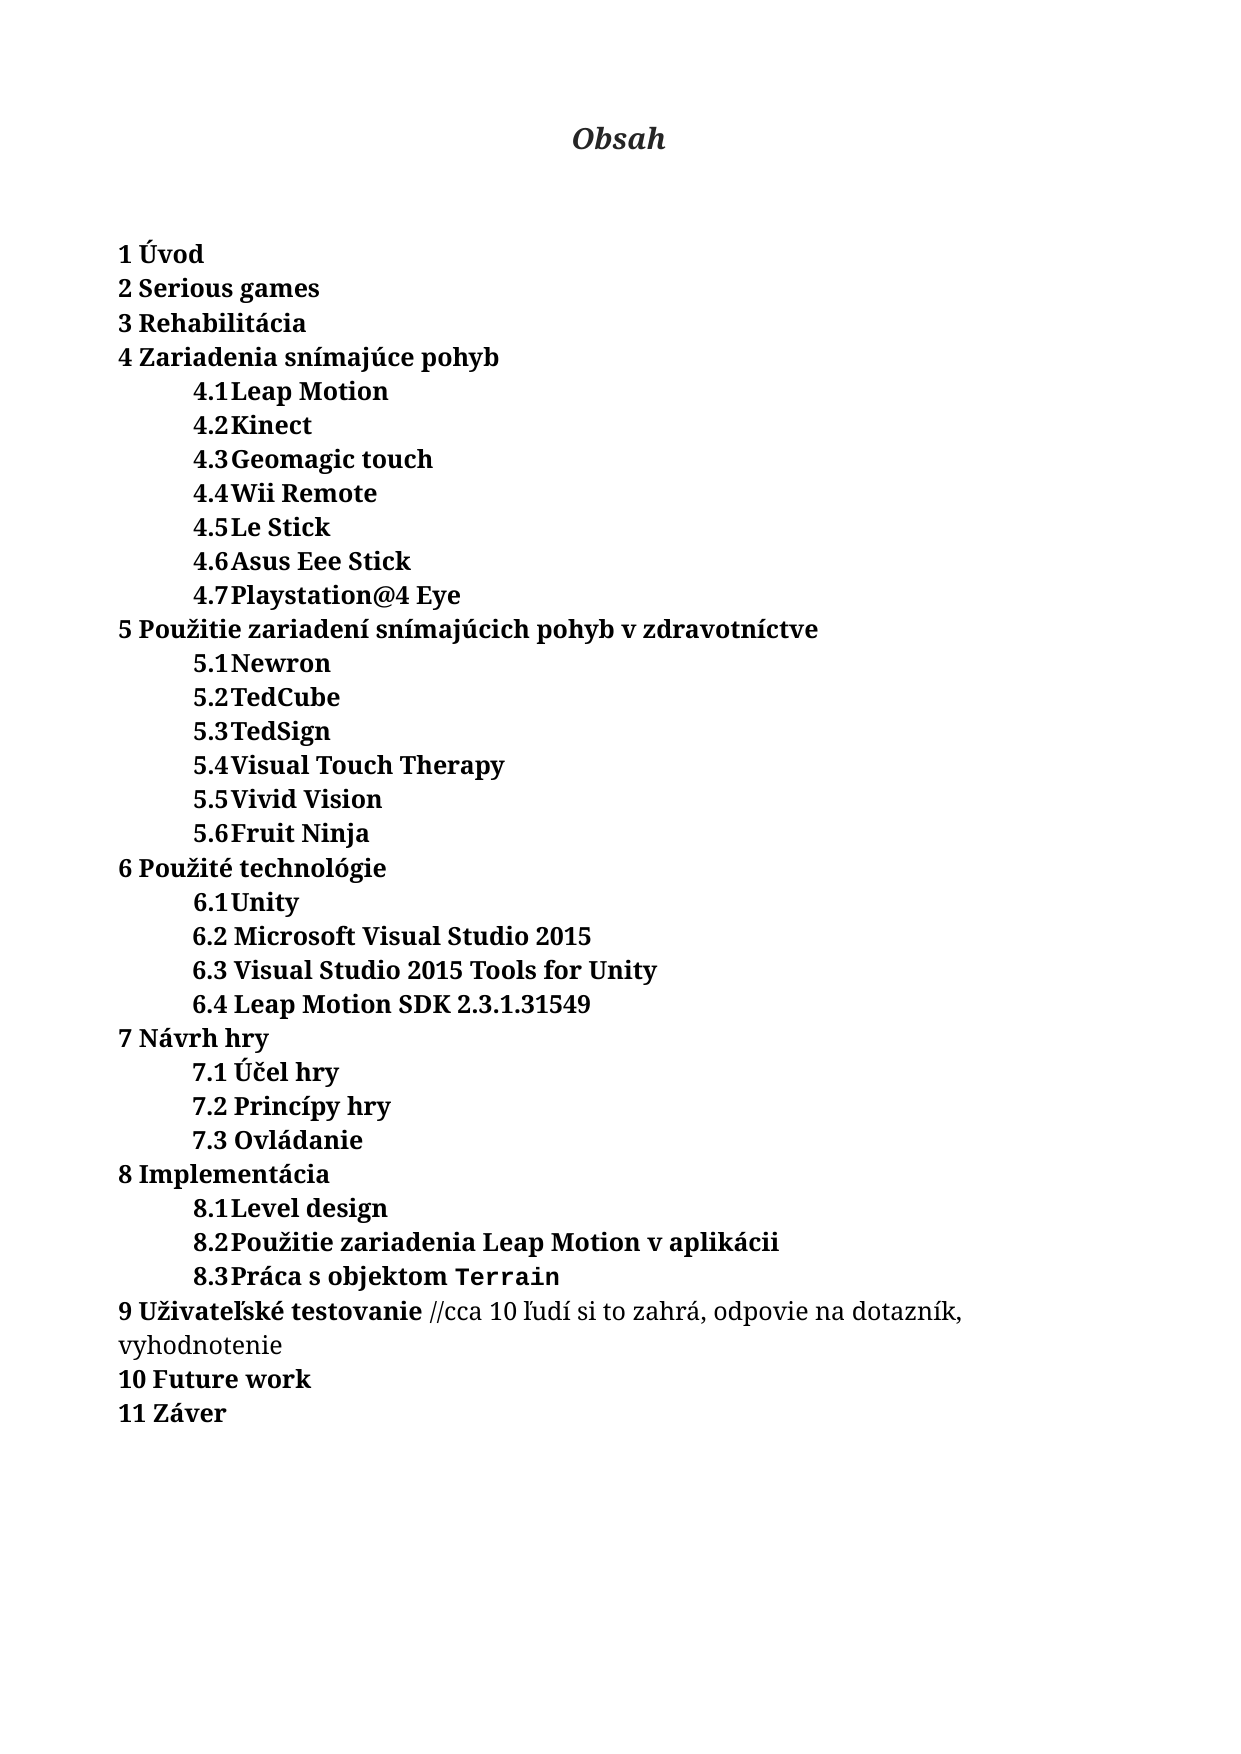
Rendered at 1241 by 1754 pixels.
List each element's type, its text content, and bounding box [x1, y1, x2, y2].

list Kinect [193, 407, 1122, 441]
list Vivid Vision [193, 782, 1122, 816]
list 6.4 Leap Motion SDK 2.3.1.31549 [118, 986, 1122, 1021]
list Použitie zariadenia Leap Motion v aplikácii [193, 1225, 1122, 1259]
list Level design [193, 1191, 1122, 1225]
text 7 Návrh hry [118, 1021, 1122, 1054]
text 7.1 Účel hry [118, 1054, 1122, 1089]
list Leap Motion [193, 373, 1122, 407]
list Newron [193, 646, 1122, 680]
text 1 Úvod [118, 237, 1122, 271]
list Asus Eee Stick [193, 544, 1122, 578]
list Wii Remote [193, 476, 1122, 509]
text 5 Použitie zariadení snímajúcich pohyb v zdravotníctve [118, 612, 1122, 646]
list Le Stick [193, 509, 1122, 544]
list Playstation@4 Eye [193, 578, 1122, 612]
list Geomagic touch [193, 441, 1122, 476]
list Práca s objektom Terrain [193, 1259, 1122, 1293]
list 6.2 Microsoft Visual Studio 2015 [118, 918, 1122, 952]
text 3 Rehabilitácia [118, 305, 1122, 339]
list Fruit Ninja [193, 816, 1122, 850]
text 4 Zariadenia snímajúce pohyb [118, 339, 1122, 373]
text 9 Uživateľské testovanie //cca 10 ľudí si to zahrá, odpovie na dotazník, vyhodnotenie [118, 1293, 1122, 1361]
text 7.2 Princípy hry [118, 1089, 1122, 1123]
list Visual Touch Therapy [193, 748, 1122, 782]
list TedSign [193, 714, 1122, 748]
list Unity [193, 884, 1122, 918]
text 11 Záver [118, 1395, 1122, 1429]
text 8 Implementácia [118, 1157, 1122, 1191]
text Obsah [118, 118, 1122, 158]
text 2 Serious games [118, 271, 1122, 305]
list 6.3 Visual Studio 2015 Tools for Unity [118, 952, 1122, 986]
text 10 Future work [118, 1361, 1122, 1395]
text 7.3 Ovládanie [118, 1123, 1122, 1157]
text 6 Použité technológie [118, 850, 1122, 884]
list TedCube [193, 680, 1122, 714]
